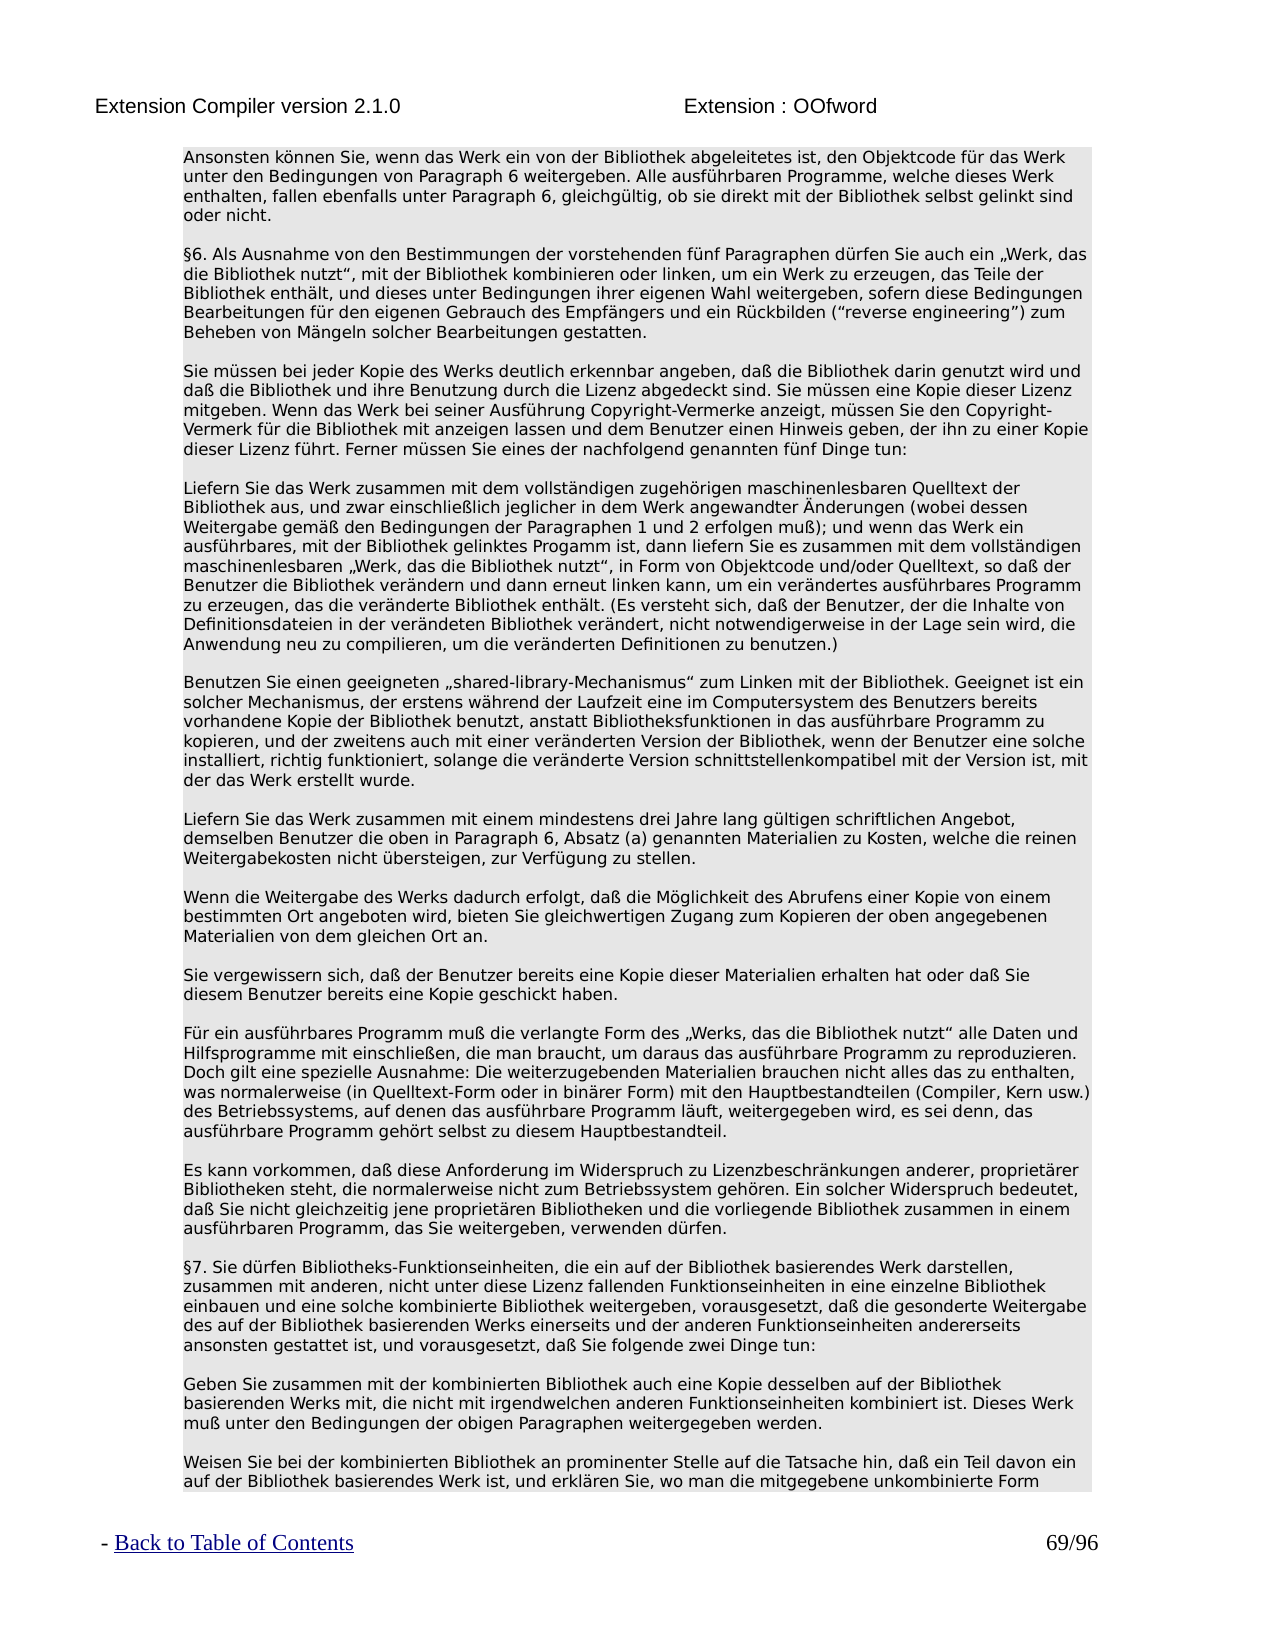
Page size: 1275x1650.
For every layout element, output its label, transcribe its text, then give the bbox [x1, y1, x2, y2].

text §7. Sie dürfen Bibliotheks-Funktionseinheiten, die ein auf der Bibliothek basierendes Werk darstellen, zusammen mit anderen, nicht unter diese Lizenz fallenden Funktionseinheiten in eine einzelne Bibliothek einbauen und eine solche kombinierte Bibliothek weitergeben, vorausgesetzt, daß die gesonderte Weitergabe des auf der Bibliothek basierenden Werks einerseits und der anderen Funktionseinheiten andererseits ansonsten gestattet ist, und vorausgesetzt, daß Sie folgende zwei Dinge tun: [183, 1258, 1092, 1355]
text Es kann vorkommen, daß diese Anforderung im Widerspruch zu Lizenzbeschränkungen anderer, proprietärer Bibliotheken steht, die normalerweise nicht zum Betriebssystem gehören. Ein solcher Widerspruch bedeutet, daß Sie nicht gleichzeitig jene proprietären Bibliotheken und die vorliegende Bibliothek zusammen in einem ausführbaren Programm, das Sie weitergeben, verwenden dürfen. [183, 1160, 1092, 1238]
text Sie müssen bei jeder Kopie des Werks deutlich erkennbar angeben, daß die Bibliothek darin genutzt wird und daß die Bibliothek und ihre Benutzung durch die Lizenz abgedeckt sind. Sie müssen eine Kopie dieser Lizenz mitgeben. Wenn das Werk bei seiner Ausführung Copyright-Vermerke anzeigt, müssen Sie den Copyright-Vermerk für die Bibliothek mit anzeigen lassen und dem Benutzer einen Hinweis geben, der ihn zu einer Kopie dieser Lizenz führt. Ferner müssen Sie eines der nachfolgend genannten fünf Dinge tun: [183, 362, 1092, 459]
text Ansonsten können Sie, wenn das Werk ein von der Bibliothek abgeleitetes ist, den Objektcode für das Werk unter den Bedingungen von Paragraph 6 weitergeben. Alle ausführbaren Programme, welche dieses Werk enthalten, fallen ebenfalls unter Paragraph 6, gleichgültig, ob sie direkt mit der Bibliothek selbst gelinkt sind oder nicht. [183, 147, 1092, 225]
text §6. Als Ausnahme von den Bestimmungen der vorstehenden fünf Paragraphen dürfen Sie auch ein „Werk, das die Bibliothek nutzt“, mit der Bibliothek kombinieren oder linken, um ein Werk zu erzeugen, das Teile der Bibliothek enthält, und dieses unter Bedingungen ihrer eigenen Wahl weitergeben, sofern diese Bedingungen Bearbeitungen für den eigenen Gebrauch des Empfängers und ein Rückbilden (“reverse engineering”) zum Beheben von Mängeln solcher Bearbeitungen gestatten. [183, 245, 1092, 342]
text Geben Sie zusammen mit der kombinierten Bibliothek auch eine Kopie desselben auf der Bibliothek basierenden Werks mit, die nicht mit irgendwelchen anderen Funktionseinheiten kombiniert ist. Dieses Werk muß unter den Bedingungen der obigen Paragraphen weitergegeben werden. [183, 1375, 1092, 1433]
text Für ein ausführbares Programm muß die verlangte Form des „Werks, das die Bibliothek nutzt“ alle Daten und Hilfsprogramme mit einschließen, die man braucht, um daraus das ausführbare Programm zu reproduzieren. Doch gilt eine spezielle Ausnahme: Die weiterzugebenden Materialien brauchen nicht alles das zu enthalten, was normalerweise (in Quelltext-Form oder in binärer Form) mit den Hauptbestandteilen (Compiler, Kern usw.) des Betriebssystems, auf denen das ausführbare Programm läuft, weitergegeben wird, es sei denn, das ausführbare Programm gehört selbst zu diesem Hauptbestandteil. [183, 1024, 1092, 1141]
text Sie vergewissern sich, daß der Benutzer bereits eine Kopie dieser Materialien erhalten hat oder daß Sie diesem Benutzer bereits eine Kopie geschickt haben. [183, 966, 1092, 1004]
text Weisen Sie bei der kombinierten Bibliothek an prominenter Stelle auf die Tatsache hin, daß ein Teil davon ein auf der Bibliothek basierendes Werk ist, und erklären Sie, wo man die mitgegebene unkombinierte Form [183, 1453, 1092, 1492]
text Liefern Sie das Werk zusammen mit dem vollständigen zugehörigen maschinenlesbaren Quelltext der Bibliothek aus, und zwar einschließlich jeglicher in dem Werk angewandter Änderungen (wobei dessen Weitergabe gemäß den Bedingungen der Paragraphen 1 und 2 erfolgen muß); und wenn das Werk ein ausführbares, mit der Bibliothek gelinktes Progamm ist, dann liefern Sie es zusammen mit dem vollständigen maschinenlesbaren „Werk, das die Bibliothek nutzt“, in Form von Objektcode und/oder Quelltext, so daß der Benutzer die Bibliothek verändern und dann erneut linken kann, um ein verändertes ausführbares Programm zu erzeugen, das die veränderte Bibliothek enthält. (Es versteht sich, daß der Benutzer, der die Inhalte von Definitionsdateien in der verändeten Bibliothek verändert, nicht notwendigerweise in der Lage sein wird, die Anwendung neu zu compilieren, um die veränderten Definitionen zu benutzen.) [183, 479, 1092, 654]
text Liefern Sie das Werk zusammen mit einem mindestens drei Jahre lang gültigen schriftlichen Angebot, demselben Benutzer die oben in Paragraph 6, Absatz (a) genannten Materialien zu Kosten, welche die reinen Weitergabekosten nicht übersteigen, zur Verfügung zu stellen. [183, 810, 1092, 868]
text Benutzen Sie einen geeigneten „shared-library-Mechanismus“ zum Linken mit der Bibliothek. Geeignet ist ein solcher Mechanismus, der erstens während der Laufzeit eine im Computersystem des Benutzers bereits vorhandene Kopie der Bibliothek benutzt, anstatt Bibliotheksfunktionen in das ausführbare Programm zu kopieren, und der zweitens auch mit einer veränderten Version der Bibliothek, wenn der Benutzer eine solche installiert, richtig funktioniert, solange die veränderte Version schnittstellenkompatibel mit der Version ist, mit der das Werk erstellt wurde. [183, 673, 1092, 790]
text Wenn die Weitergabe des Werks dadurch erfolgt, daß die Möglichkeit des Abrufens einer Kopie von einem bestimmten Ort angeboten wird, bieten Sie gleichwertigen Zugang zum Kopieren der oben angegebenen Materialien von dem gleichen Ort an. [183, 888, 1092, 946]
